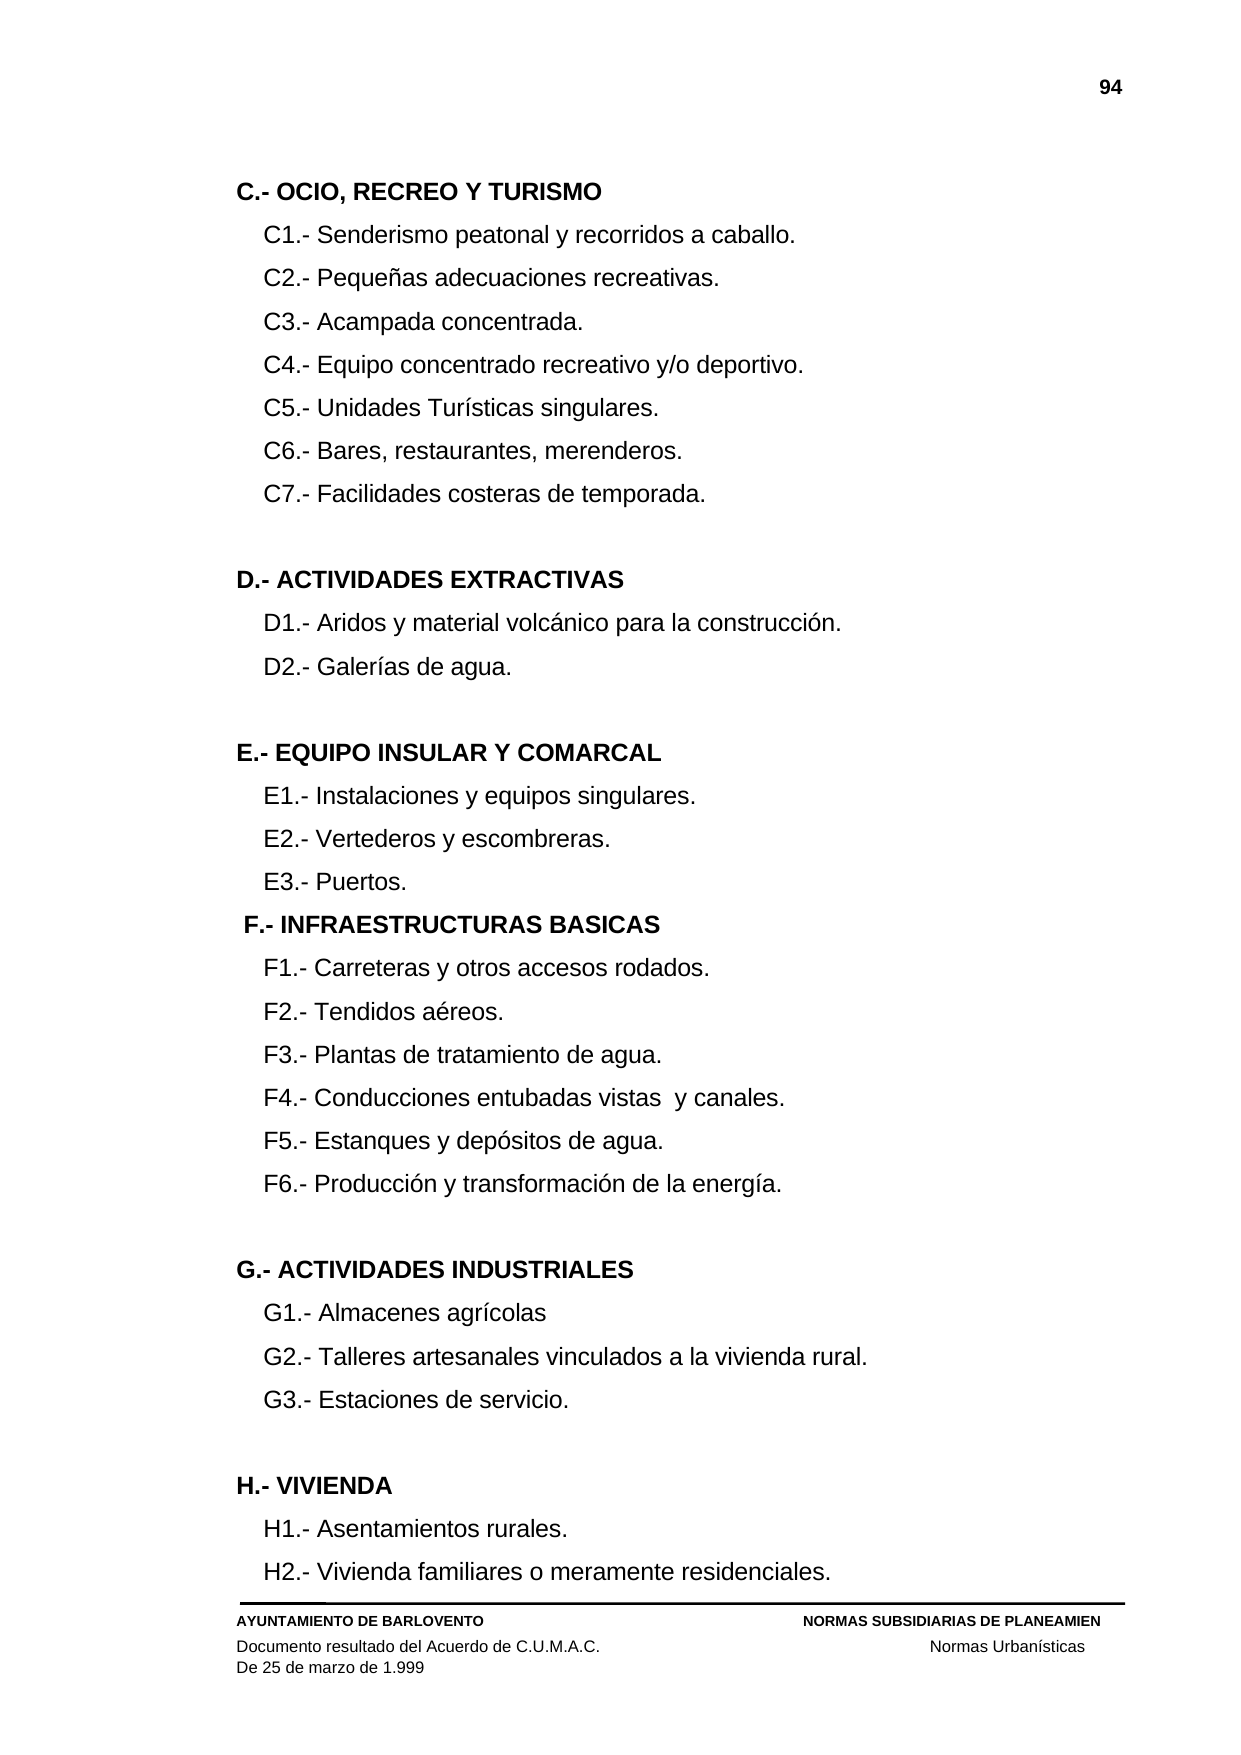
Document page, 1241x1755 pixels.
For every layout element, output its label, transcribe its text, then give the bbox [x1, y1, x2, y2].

text F.‑ INFRAESTRUCTURAS BASICAS [236, 910, 1122, 939]
text C5.‑ Unidades Turísticas singulares. [236, 393, 1122, 422]
text E2.‑ Vertederos y escombreras. [236, 824, 1122, 853]
text C6.‑ Bares, restaurantes, merenderos. [236, 436, 1122, 465]
text D1.‑ Aridos y material volcánico para la construcción. [236, 608, 1122, 637]
text D.‑ ACTIVIDADES EXTRACTIVAS [236, 565, 1122, 594]
text G.‑ ACTIVIDADES INDUSTRIALES [236, 1255, 1122, 1284]
text D2.‑ Galerías de agua. [236, 652, 1122, 680]
text H2.‑ Vivienda familiares o meramente residenciales. [236, 1557, 1122, 1586]
text E3.‑ Puertos. [236, 867, 1122, 896]
text H1.‑ Asentamientos rurales. [236, 1514, 1122, 1543]
text F3.‑ Plantas de tratamiento de agua. [236, 1040, 1122, 1068]
text F5.‑ Estanques y depósitos de agua. [236, 1126, 1122, 1155]
text C4.‑ Equipo concentrado recreativo y/o deportivo. [236, 350, 1122, 378]
text C7.‑ Facilidades costeras de temporada. [236, 479, 1122, 508]
text F6.‑ Producción y transformación de la energía. [236, 1169, 1122, 1198]
text H.‑ VIVIENDA [236, 1471, 1122, 1500]
text G2.‑ Talleres artesanales vinculados a la vivienda rural. [236, 1342, 1122, 1370]
text E1.‑ Instalaciones y equipos singulares. [236, 781, 1122, 810]
text F1.‑ Carreteras y otros accesos rodados. [236, 953, 1122, 982]
text C1.‑ Senderismo peatonal y recorridos a caballo. [236, 220, 1122, 249]
text E.‑ EQUIPO INSULAR Y COMARCAL [236, 738, 1122, 767]
text C2.‑ Pequeñas adecuaciones recreativas. [236, 263, 1122, 292]
text F2.‑ Tendidos aéreos. [236, 997, 1122, 1025]
text G3.‑ Estaciones de servicio. [236, 1385, 1122, 1413]
text C3.‑ Acampada concentrada. [236, 307, 1122, 335]
text G1.‑ Almacenes agrícolas [236, 1298, 1122, 1327]
text F4.‑ Conducciones entubadas vistas y canales. [236, 1083, 1122, 1112]
text C.‑ OCIO, RECREO Y TURISMO [236, 177, 1122, 206]
